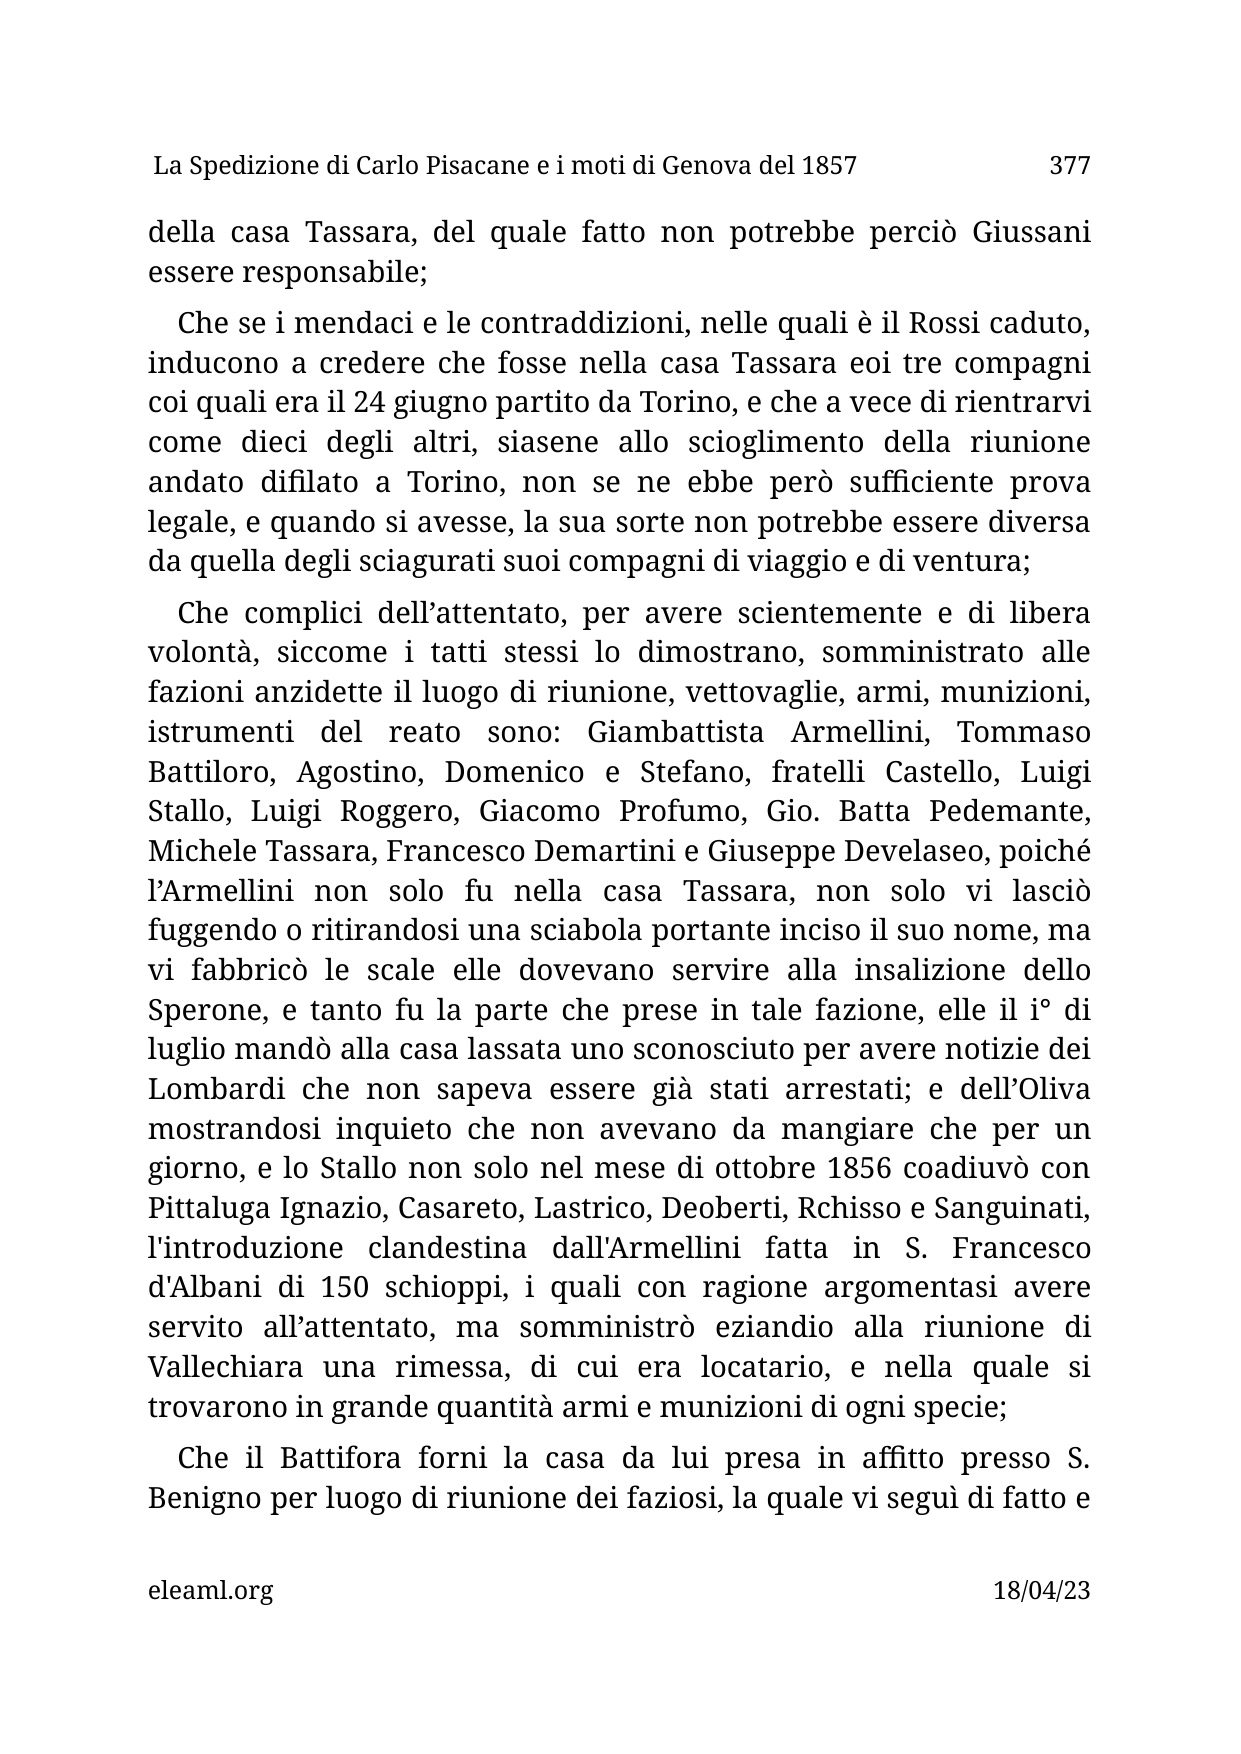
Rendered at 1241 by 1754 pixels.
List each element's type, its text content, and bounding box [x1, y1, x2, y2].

text Che se i mendaci e le contraddizioni, nelle quali è il Rossi caduto, inducono a credere che fosse nella casa Tassara eoi tre compagni coi quali era il 24 giugno partito da Torino, e che a vece di rientrarvi come dieci degli altri, siasene allo scioglimento della riunione andato difilato a Torino, non se ne ebbe però sufficiente prova legale, e quando si avesse, la sua sorte non potrebbe essere diversa da quella degli sciagurati suoi compagni di viaggio e di ventura; [148, 302, 1093, 580]
text Che il Battifora forni la casa da lui presa in affitto presso S. Benigno per luogo di riunione dei faziosi, la quale vi seguì di fatto e [148, 1437, 1093, 1517]
text della casa Tassara, del quale fatto non potrebbe perciò Giussani essere responsabile; [148, 211, 1093, 291]
text Che complici dell’attentato, per avere scientemente e di libera volontà, siccome i tatti stessi lo dimostrano, somministrato alle fazioni anzidette il luogo di riunione, vettovaglie, armi, munizioni, istrumenti del reato sono: Giambattista Armellini, Tommaso Battiloro, Agostino, Domenico e Stefano, fratelli Castello, Luigi Stallo, Luigi Roggero, Giacomo Profumo, Gio. Batta Pedemante, Michele Tassara, Francesco Demartini e Giuseppe Develaseo, poiché l’Armellini non solo fu nella casa Tassara, non solo vi lasciò fuggendo o ritirandosi una sciabola portante inciso il suo nome, ma vi fabbricò le scale elle dovevano servire alla insalizione dello Sperone, e tanto fu la parte che prese in tale fazione, elle il i° di luglio mandò alla casa lassata uno sconosciuto per avere notizie dei Lombardi che non sapeva essere già stati arrestati; e dell’Oliva mostrandosi inquieto che non avevano da mangiare che per un giorno, e lo Stallo non solo nel mese di ottobre 1856 coadiuvò con Pittaluga Ignazio, Casareto, Lastrico, Deoberti, Rchisso e Sanguinati, l'introduzione clandestina dall'Armellini fatta in S. Francesco d'Albani di 150 schioppi, i quali con ragione argomentasi avere servito all’attentato, ma somministrò eziandio alla riunione di Vallechiara una rimessa, di cui era locatario, e nella quale si trovarono in grande quantità armi e munizioni di ogni specie; [148, 592, 1093, 1426]
